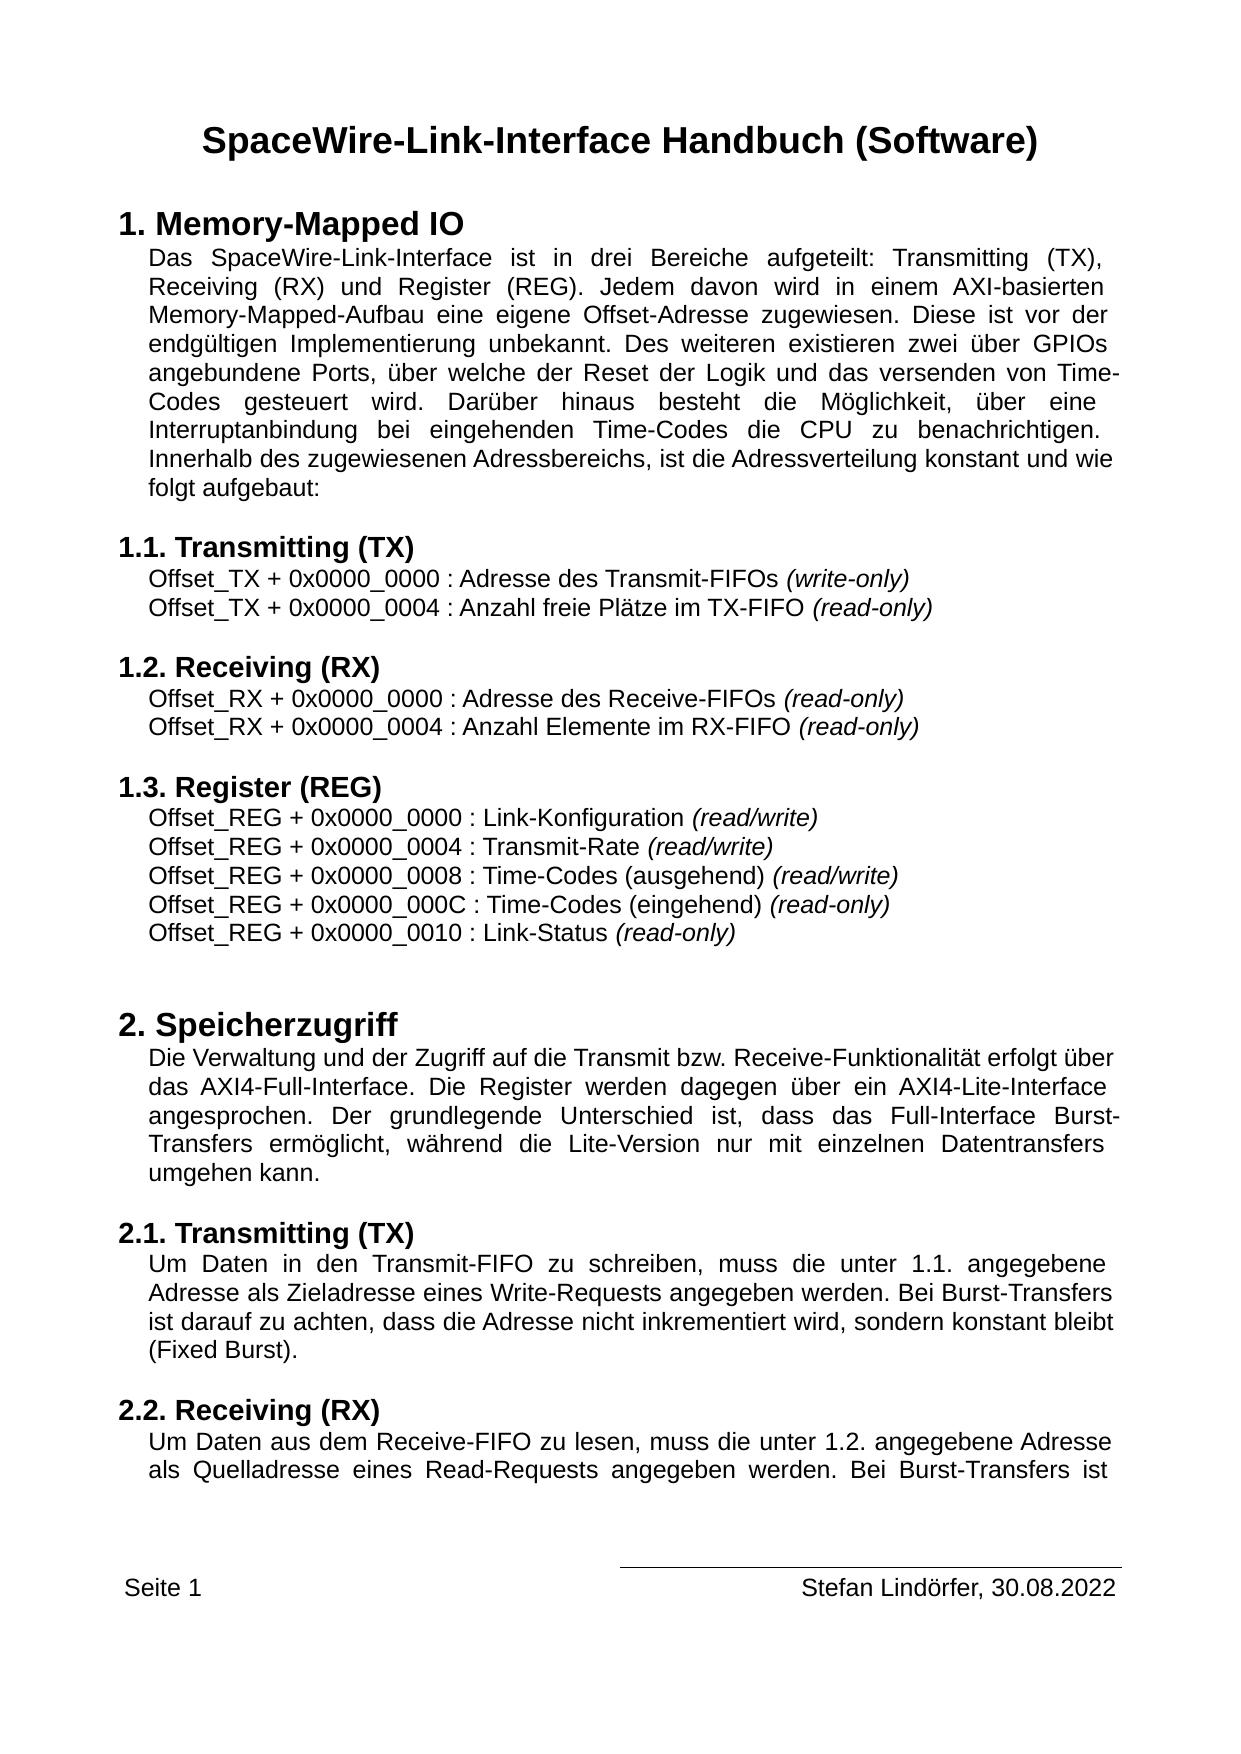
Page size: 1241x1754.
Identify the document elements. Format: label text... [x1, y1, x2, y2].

text Offset_RX + 0x0000_0004 : Anzahl Elemente im RX-FIFO (read-only) [118, 712, 1122, 741]
text 2.2. Receiving (RX) [118, 1393, 1122, 1426]
text Offset_RX + 0x0000_0000 : Adresse des Receive-FIFOs (read-only) [118, 684, 1122, 712]
text Die Verwaltung und der Zugriff auf die Transmit bzw. Receive-Funktionalität erfolgt über das AXI4-Full-Interface. Die Register werden dagegen über ein AXI4-Lite-Interface angesprochen. Der grundlegende Unterschied ist, dass das Full-Interface Burst- Transfers ermöglicht, während die Lite-Version nur mit einzelnen Datentransfers umgehen kann. [118, 1043, 1122, 1187]
text Um Daten in den Transmit-FIFO zu schreiben, muss die unter 1.1. angegebene Adresse als Zieladresse eines Write-Requests angegeben werden. Bei Burst-Transfers ist darauf zu achten, dass die Adresse nicht inkrementiert wird, sondern konstant bleibt (Fixed Burst). [118, 1249, 1122, 1364]
text Offset_REG + 0x0000_000C : Time-Codes (eingehend) (read-only) [118, 890, 1122, 918]
text Offset_REG + 0x0000_0000 : Link-Konfiguration (read/write) [118, 803, 1122, 832]
text Offset_REG + 0x0000_0010 : Link-Status (read-only) [118, 918, 1122, 947]
text Um Daten aus dem Receive-FIFO zu lesen, muss die unter 1.2. angegebene Adresse als Quelladresse eines Read-Requests angegeben werden. Bei Burst-Transfers ist [118, 1426, 1122, 1484]
text Offset_REG + 0x0000_0004 : Transmit-Rate (read/write) [118, 832, 1122, 861]
text Offset_TX + 0x0000_0000 : Adresse des Transmit-FIFOs (write-only) [118, 564, 1122, 593]
text SpaceWire-Link-Interface Handbuch (Software) [118, 118, 1122, 161]
text Das SpaceWire-Link-Interface ist in drei Bereiche aufgeteilt: Transmitting (TX), Receiving (RX) und Register (REG). Jedem davon wird in einem AXI-basierten Memory-Mapped-Aufbau eine eigene Offset-Adresse zugewiesen. Diese ist vor der endgültigen Implementierung unbekannt. Des weiteren existieren zwei über GPIOs angebundene Ports, über welche der Reset der Logik und das versenden von Time- Codes gesteuert wird. Darüber hinaus besteht die Möglichkeit, über eine Interruptanbindung bei eingehenden Time-Codes die CPU zu benachrichtigen. Innerhalb des zugewiesenen Adressbereichs, ist die Adressverteilung konstant und wie folgt aufgebaut: [118, 243, 1122, 502]
text 2.1. Transmitting (TX) [118, 1216, 1122, 1249]
text Offset_REG + 0x0000_0008 : Time-Codes (ausgehend) (read/write) [118, 861, 1122, 890]
text Offset_TX + 0x0000_0004 : Anzahl freie Plätze im TX-FIFO (read-only) [118, 593, 1122, 621]
text 1.1. Transmitting (TX) [118, 530, 1122, 564]
text 2. Speicherzugriff [118, 1005, 1122, 1043]
text 1. Memory-Mapped IO [118, 204, 1122, 243]
text 1.2. Receiving (RX) [118, 650, 1122, 684]
text 1.3. Register (REG) [118, 770, 1122, 803]
